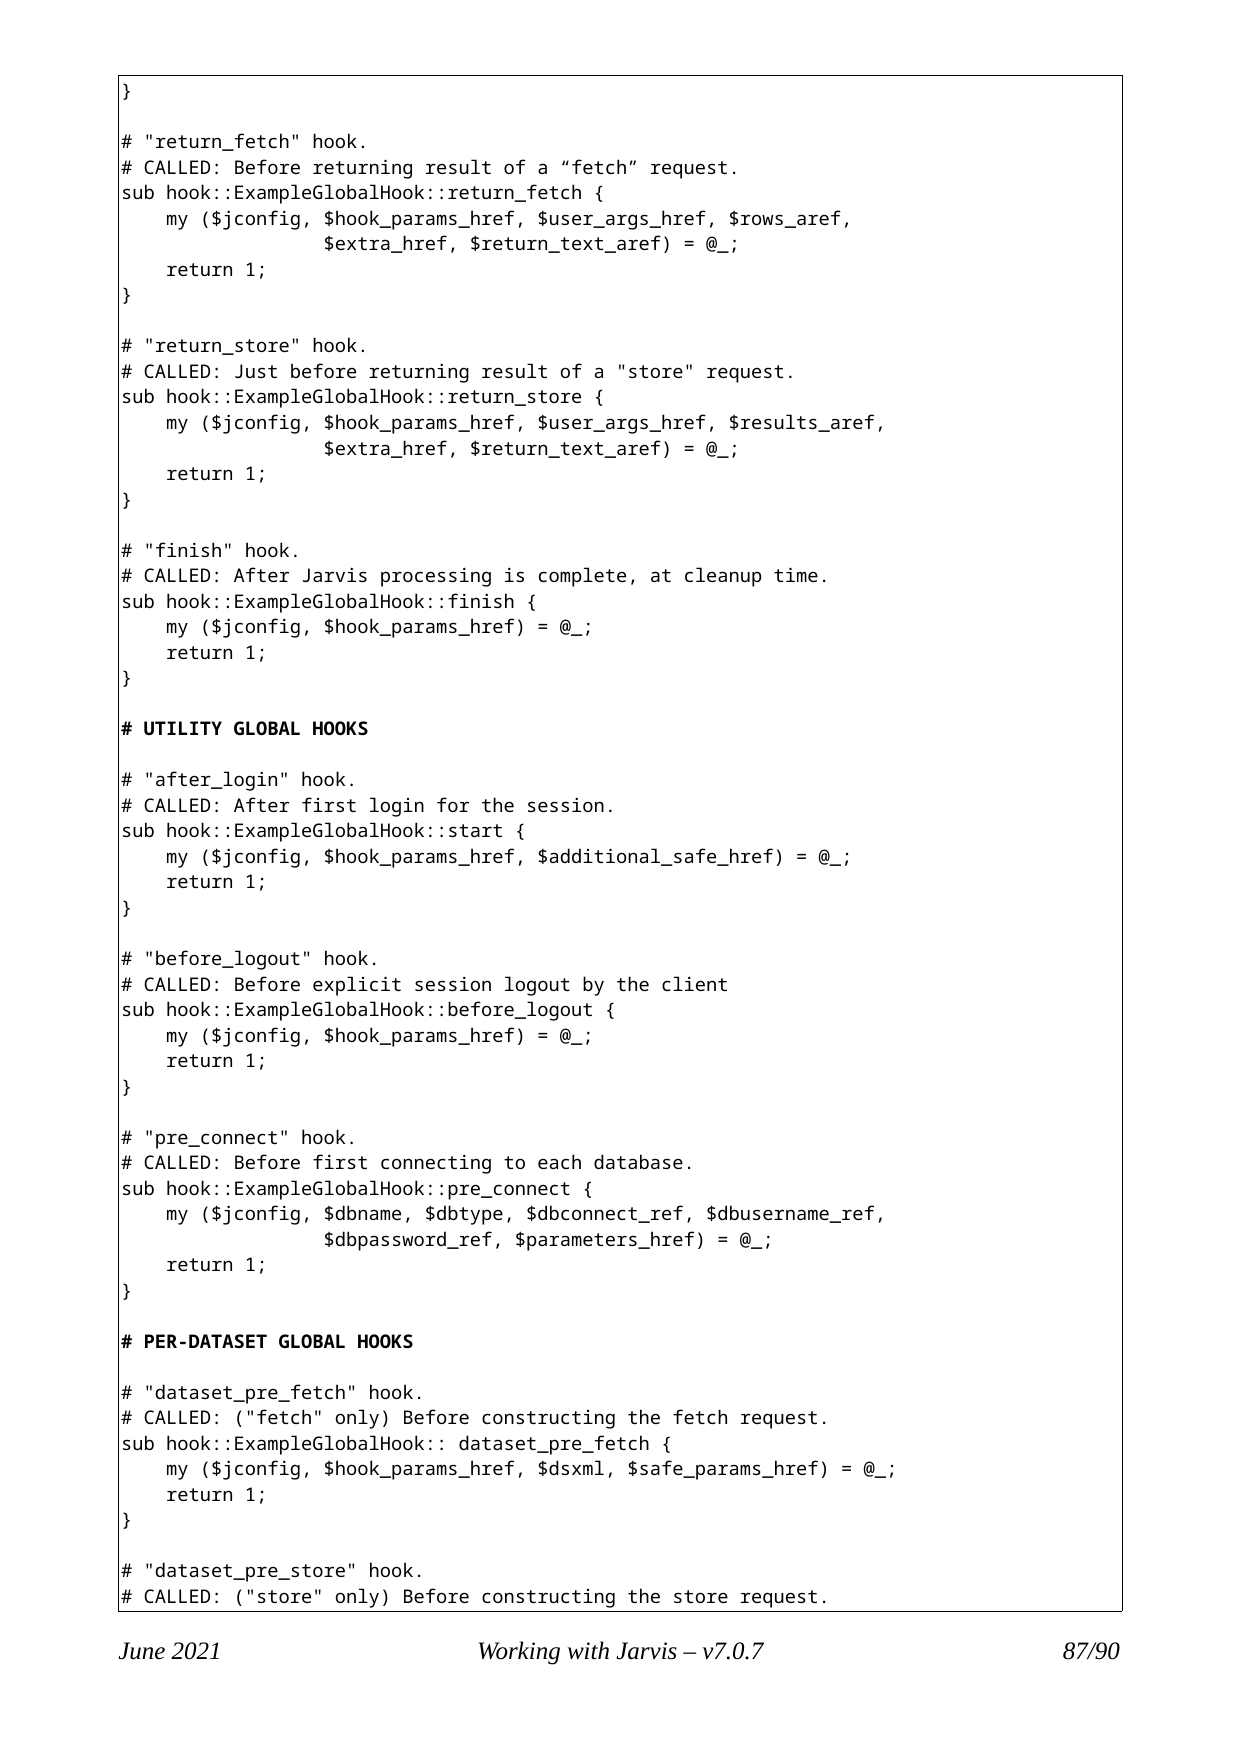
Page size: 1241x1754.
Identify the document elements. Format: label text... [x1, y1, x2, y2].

text # "dataset_pre_fetch" hook. [119, 1377, 1122, 1402]
text # CALLED: After Jarvis processing is complete, at cleanup time. [119, 560, 1122, 585]
text return 1; [119, 1045, 1122, 1070]
text $dbpassword_ref, $parameters_href) = @_; [119, 1223, 1122, 1249]
text return 1; [119, 254, 1122, 279]
text # PER-DATASET GLOBAL HOOKS [119, 1326, 1122, 1354]
text sub hook::ExampleGlobalHook:: dataset_pre_fetch { [119, 1428, 1122, 1453]
text } [119, 483, 1122, 511]
text # "return_store" hook. [119, 330, 1122, 356]
text my ($jconfig, $hook_params_href, $additional_safe_href) = @_; [119, 841, 1122, 866]
text } [119, 279, 1122, 307]
text sub hook::ExampleGlobalHook::pre_connect { [119, 1172, 1122, 1198]
text my ($jconfig, $dbname, $dbtype, $dbconnect_ref, $dbusername_ref, [119, 1198, 1122, 1223]
text # CALLED: ("store" only) Before constructing the store request. [119, 1581, 1122, 1611]
text return 1; [119, 1479, 1122, 1504]
text # "after_login" hook. [119, 764, 1122, 789]
text } [119, 892, 1122, 920]
text sub hook::ExampleGlobalHook::finish { [119, 585, 1122, 611]
text sub hook::ExampleGlobalHook::start { [119, 815, 1122, 841]
text # CALLED: ("fetch" only) Before constructing the fetch request. [119, 1402, 1122, 1428]
text # CALLED: Before returning result of a “fetch” request. [119, 152, 1122, 177]
text # "finish" hook. [119, 534, 1122, 560]
text sub hook::ExampleGlobalHook::before_logout { [119, 994, 1122, 1019]
text # "pre_connect" hook. [119, 1121, 1122, 1147]
text # "dataset_pre_store" hook. [119, 1555, 1122, 1581]
text } [119, 1274, 1122, 1303]
text return 1; [119, 866, 1122, 892]
text return 1; [119, 1249, 1122, 1274]
text # CALLED: Before first connecting to each database. [119, 1147, 1122, 1172]
text $extra_href, $return_text_aref) = @_; [119, 432, 1122, 458]
text return 1; [119, 458, 1122, 483]
text } [119, 1504, 1122, 1532]
text my ($jconfig, $hook_params_href, $user_args_href, $results_aref, [119, 407, 1122, 432]
text $extra_href, $return_text_aref) = @_; [119, 228, 1122, 254]
text } [119, 76, 1122, 103]
text # "before_logout" hook. [119, 943, 1122, 968]
text my ($jconfig, $hook_params_href, $dsxml, $safe_params_href) = @_; [119, 1453, 1122, 1479]
text return 1; [119, 636, 1122, 662]
text sub hook::ExampleGlobalHook::return_fetch { [119, 177, 1122, 203]
text # "return_fetch" hook. [119, 126, 1122, 152]
text # CALLED: After first login for the session. [119, 789, 1122, 815]
text my ($jconfig, $hook_params_href) = @_; [119, 611, 1122, 636]
text my ($jconfig, $hook_params_href) = @_; [119, 1019, 1122, 1045]
text } [119, 662, 1122, 690]
text sub hook::ExampleGlobalHook::return_store { [119, 381, 1122, 407]
text my ($jconfig, $hook_params_href, $user_args_href, $rows_aref, [119, 203, 1122, 228]
text # UTILITY GLOBAL HOOKS [119, 713, 1122, 741]
text } [119, 1070, 1122, 1098]
text # CALLED: Before explicit session logout by the client [119, 968, 1122, 994]
text # CALLED: Just before returning result of a "store" request. [119, 356, 1122, 381]
